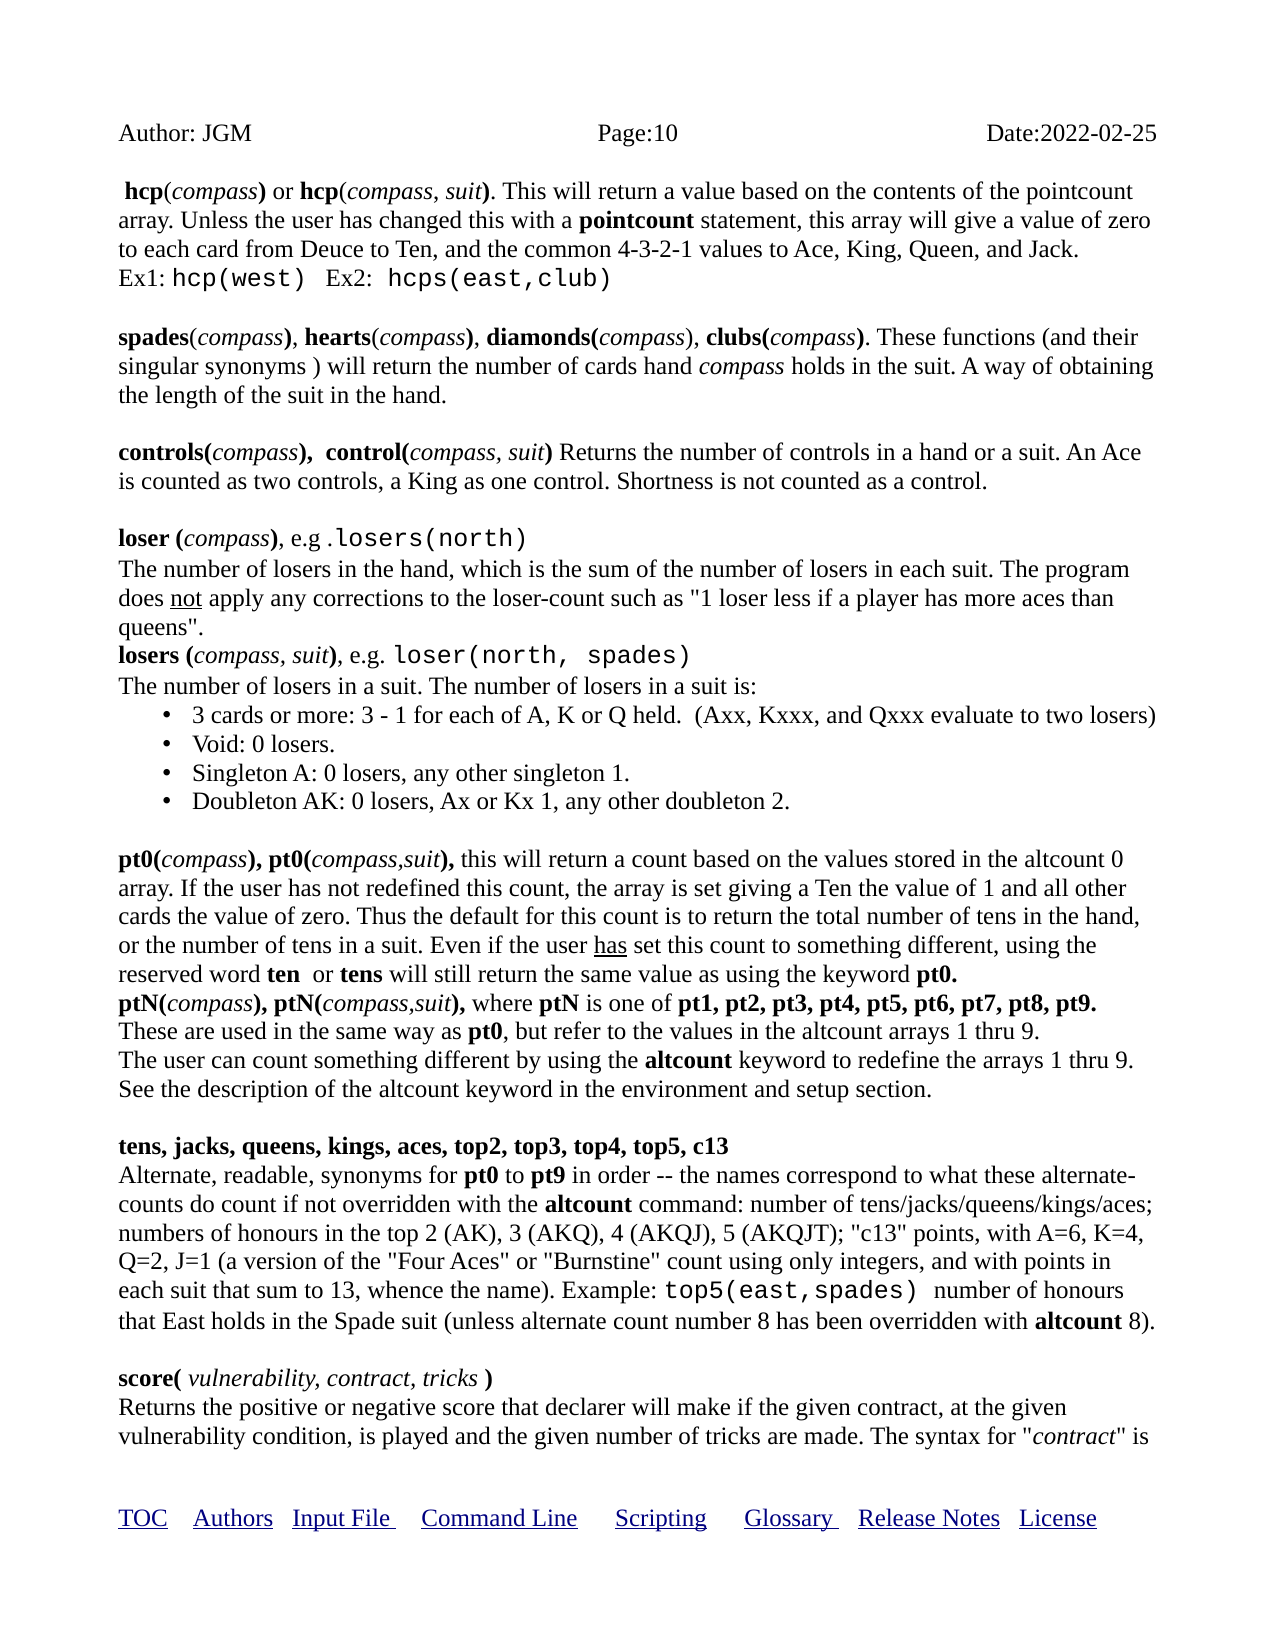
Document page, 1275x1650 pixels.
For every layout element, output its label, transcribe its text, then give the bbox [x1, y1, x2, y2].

text score( vulnerability, contract, tricks ) Returns the positive or negative score that declarer will make if the given contract, at the given vulnerability condition, is played and the given number of tricks are made. The syntax for "contract" is [118, 1363, 1157, 1450]
text The user can count something different by using the altcount keyword to redefine the arrays 1 thru 9. See the description of the altcount keyword in the environment and setup section. [118, 1045, 1157, 1103]
list Void: 0 losers. [162, 729, 1157, 758]
list Doubleton AK: 0 losers, Ax or Kx 1, any other doubleton 2. [162, 786, 1157, 815]
list Singleton A: 0 losers, any other singleton 1. [162, 758, 1157, 786]
text losers (compass, suit), e.g. loser(north, spades) The number of losers in a suit. The number of losers in a suit is: [118, 641, 1157, 700]
text spades(compass), hearts(compass), diamonds(compass), clubs(compass). These functions (and their singular synonyms ) will return the number of cards hand compass holds in the suit. A way of obtaining the length of the suit in the hand. [118, 322, 1157, 408]
text loser (compass), e.g .losers(north) The number of losers in the hand, which is the sum of the number of losers in each suit. The program does not apply any corrections to the loser-count such as "1 loser less if a player has more aces than queens". [118, 523, 1157, 641]
text Ex1: hcp(west) Ex2: hcps(east,club) [118, 263, 1157, 293]
text ptN(compass), ptN(compass,suit), where ptN is one of pt1, pt2, pt3, pt4, pt5, pt6, pt7, pt8, pt9. These are used in the same way as pt0, but refer to the values in the altcount arrays 1 thru 9. [118, 988, 1157, 1045]
text tens, jacks, queens, kings, aces, top2, top3, top4, top5, c13 Alternate, readable, synonyms for pt0 to pt9 in order -- the names correspond to what these alternate-counts do count if not overridden with the altcount command: number of tens/jacks/queens/kings/aces; numbers of honours in the top 2 (AK), 3 (AKQ), 4 (AKQJ), 5 (AKQJT); "c13" points, with A=6, K=4, Q=2, J=1 (a version of the "Four Aces" or "Burnstine" count using only integers, and with points in each suit that sum to 13, whence the name). Example: top5(east,spades) number of honours that East holds in the Spade suit (unless alternate count number 8 has been overridden with altcount 8). [118, 1131, 1157, 1335]
text controls(compass), control(compass, suit) Returns the number of controls in a hand or a suit. An Ace is counted as two controls, a King as one control. Shortness is not counted as a control. [118, 437, 1157, 495]
list 3 cards or more: 3 - 1 for each of A, K or Q held. (Axx, Kxxx, and Qxxx evaluate to two losers) [162, 700, 1157, 729]
text pt0(compass), pt0(compass,suit), this will return a count based on the values stored in the altcount 0 array. If the user has not redefined this count, the array is set giving a Ten the value of 1 and all other cards the value of zero. Thus the default for this count is to return the total number of tens in the hand, or the number of tens in a suit. Even if the user has set this count to something different, using the reserved word ten or tens will still return the same value as using the keyword pt0. [118, 844, 1157, 988]
text hcp(compass) or hcp(compass, suit). This will return a value based on the contents of the pointcount array. Unless the user has changed this with a pointcount statement, this array will give a value of zero to each card from Deuce to Ten, and the common 4-3-2-1 values to Ace, King, Queen, and Jack. [118, 176, 1157, 263]
